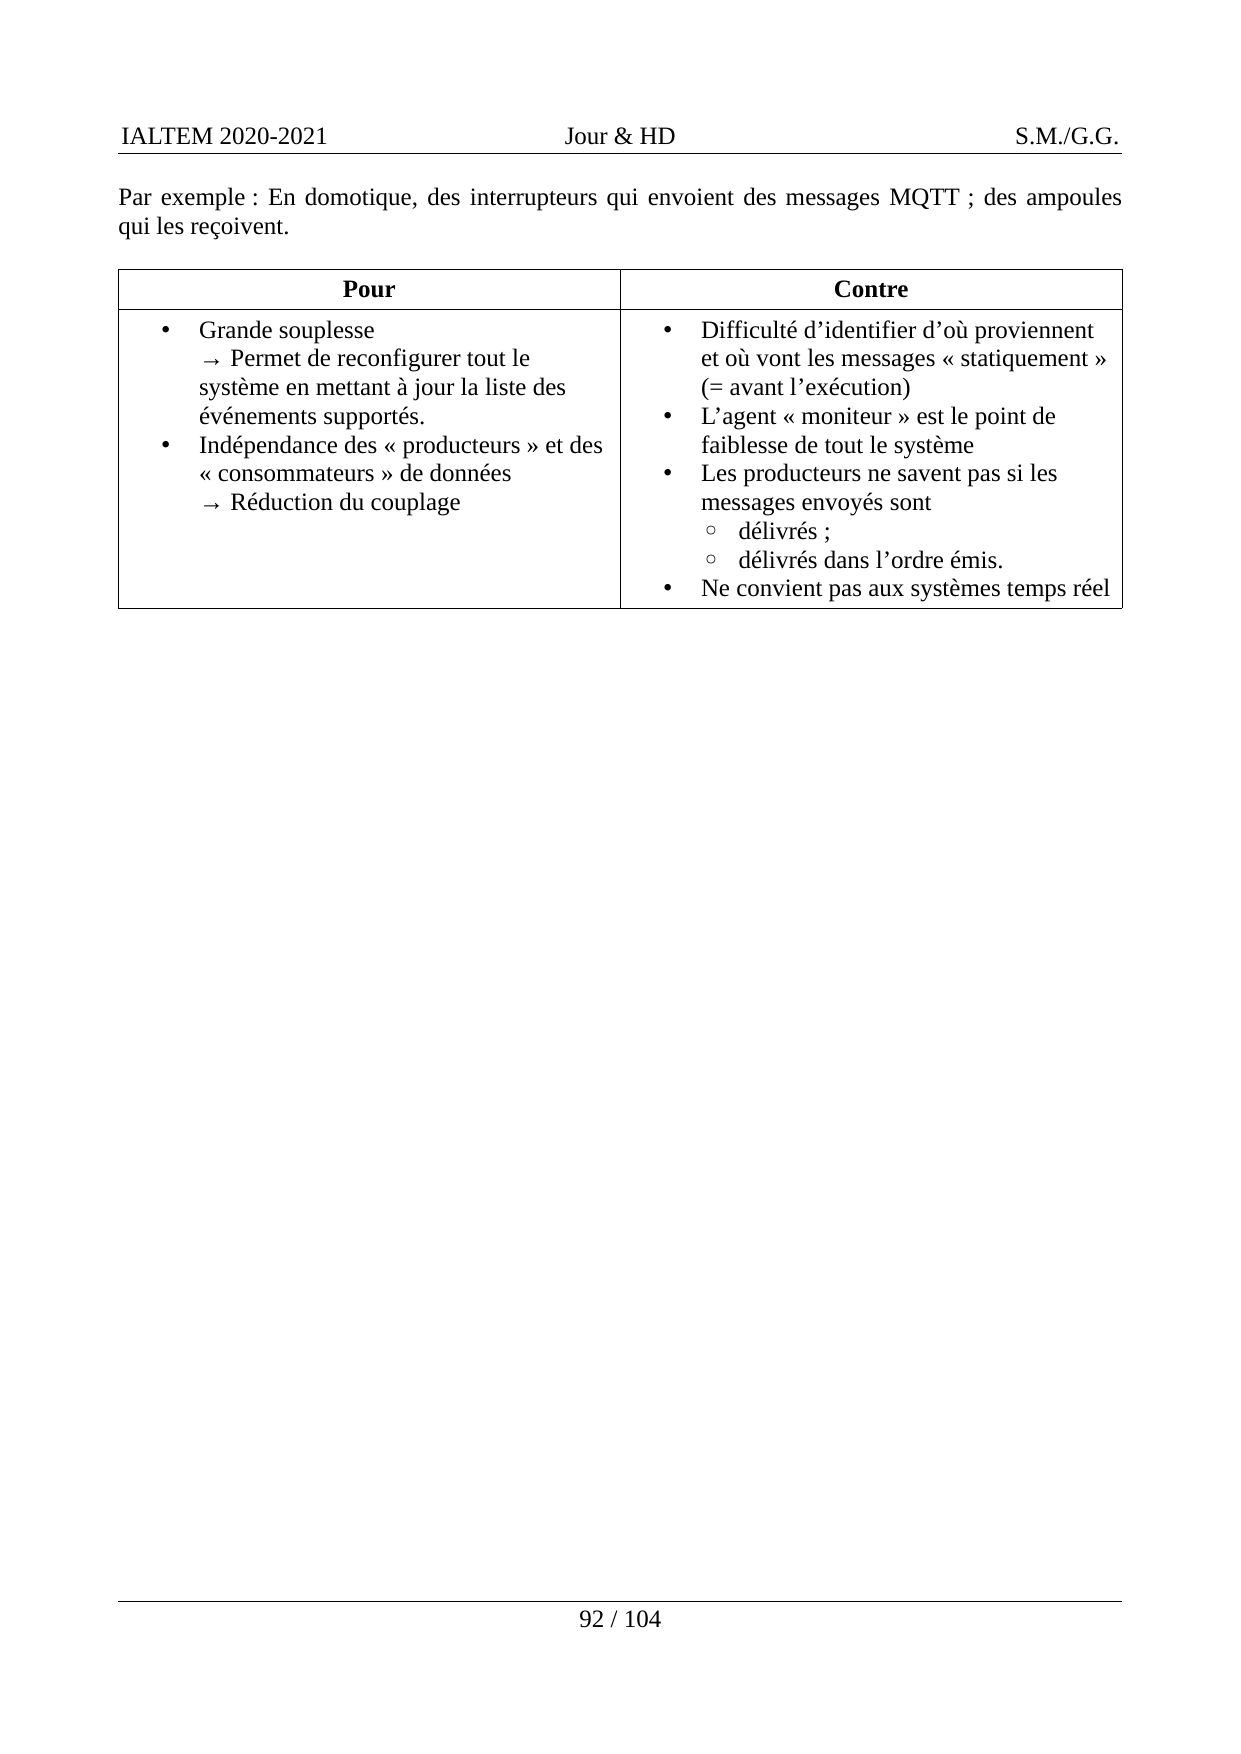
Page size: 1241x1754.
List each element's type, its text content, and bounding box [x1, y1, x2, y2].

table_cell Difficulté d’identifier d’où proviennent et où vont les messages « statiquement » (= avant l’exécution) L’agent « moniteur » est le point de faiblesse de tout le système Les producteurs ne savent pas si les messages envoyés sont délivrés ; délivrés dans l’ordre émis. Ne convient pas aux systèmes temps réel [621, 310, 1122, 608]
text Par exemple : En domotique, des interrupteurs qui envoient des messages MQTT ; des ampoules qui les reçoivent. [118, 182, 1122, 240]
table_header Pour [119, 270, 620, 309]
table_header Contre [621, 270, 1122, 309]
table_cell Grande souplesse → Permet de reconfigurer tout le système en mettant à jour la liste des événements supportés. Indépendance des « producteurs » et des « consommateurs » de données → Réduction du couplage [119, 310, 620, 608]
